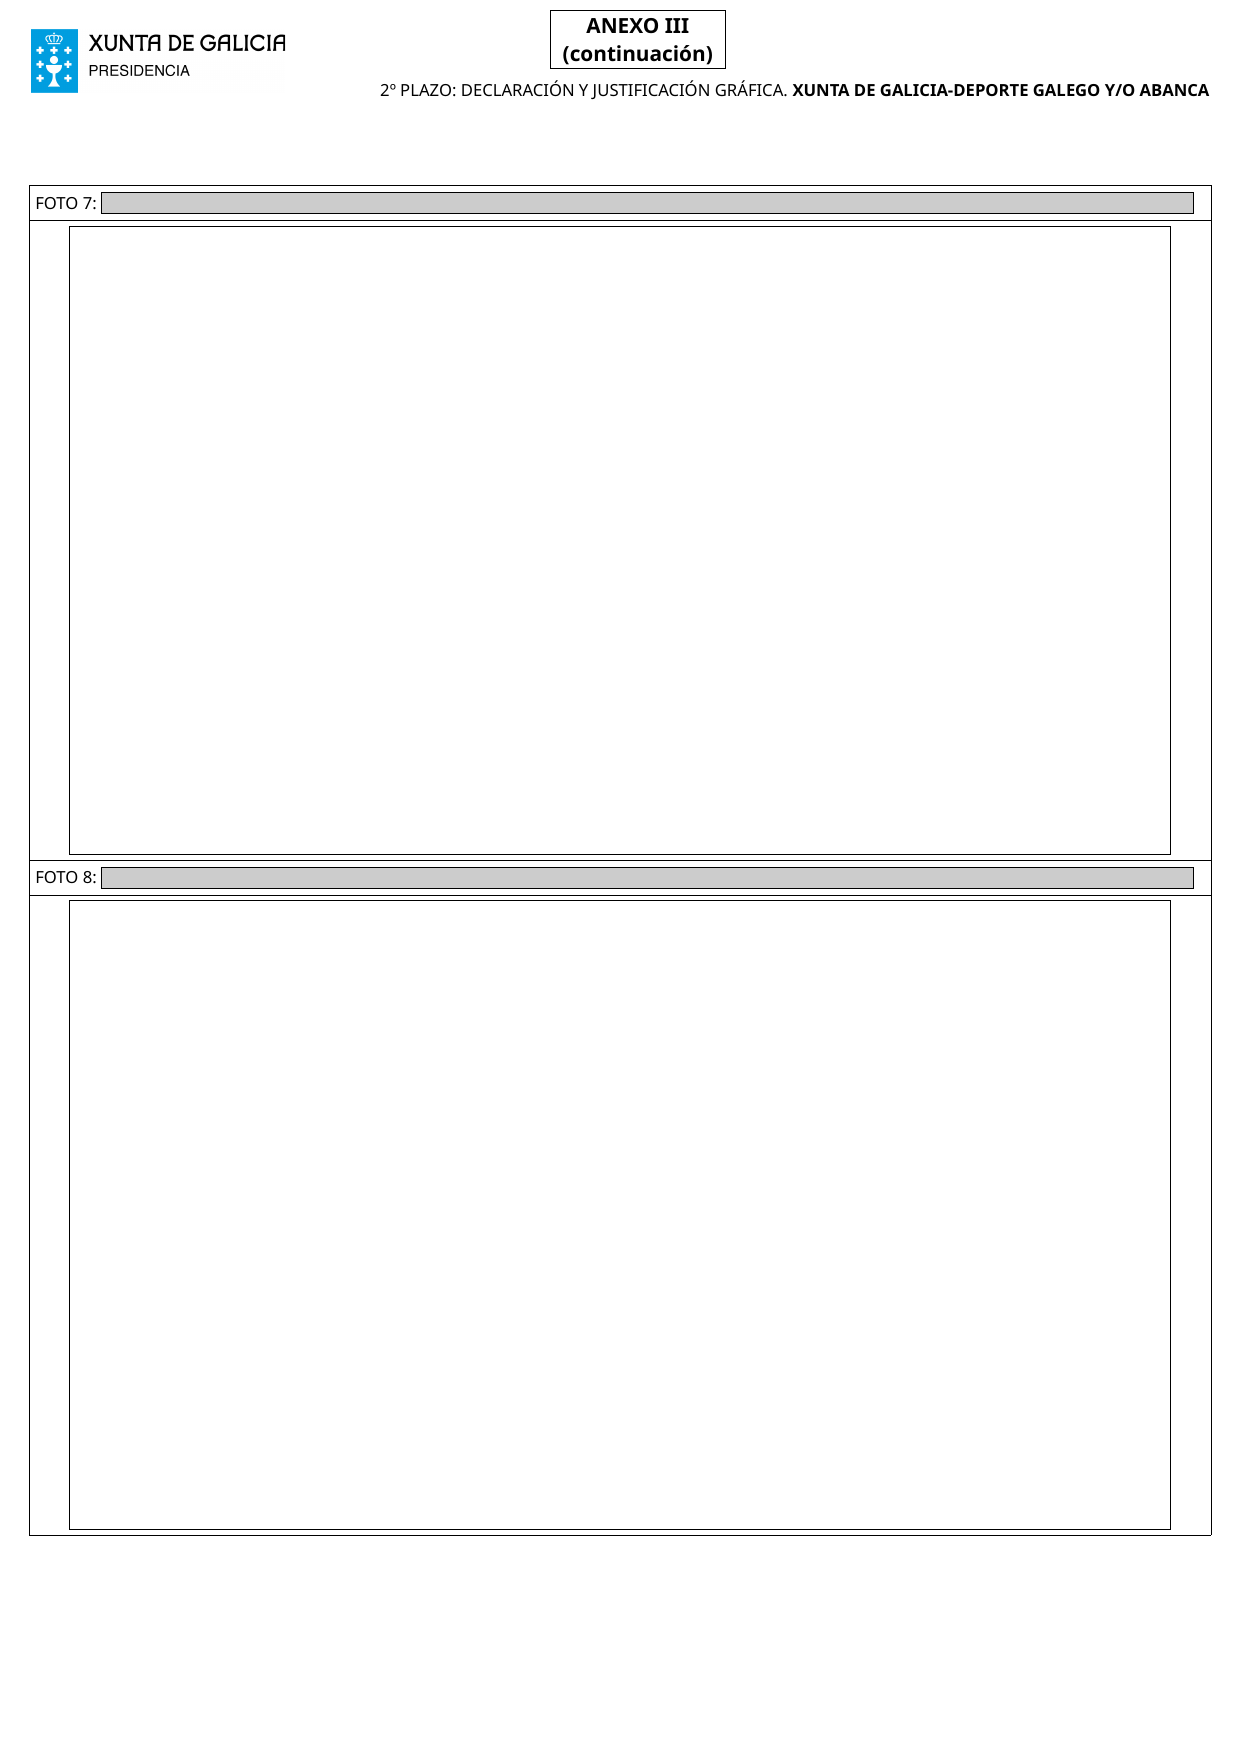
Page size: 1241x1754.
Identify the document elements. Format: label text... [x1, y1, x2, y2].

table_cell [30, 896, 1211, 1535]
picture [47, 66, 61, 86]
table_header FOTO 7: [30, 186, 1211, 220]
table_cell FOTO 8: [30, 861, 1211, 894]
picture [79, 29, 286, 93]
table_cell [30, 221, 1211, 860]
